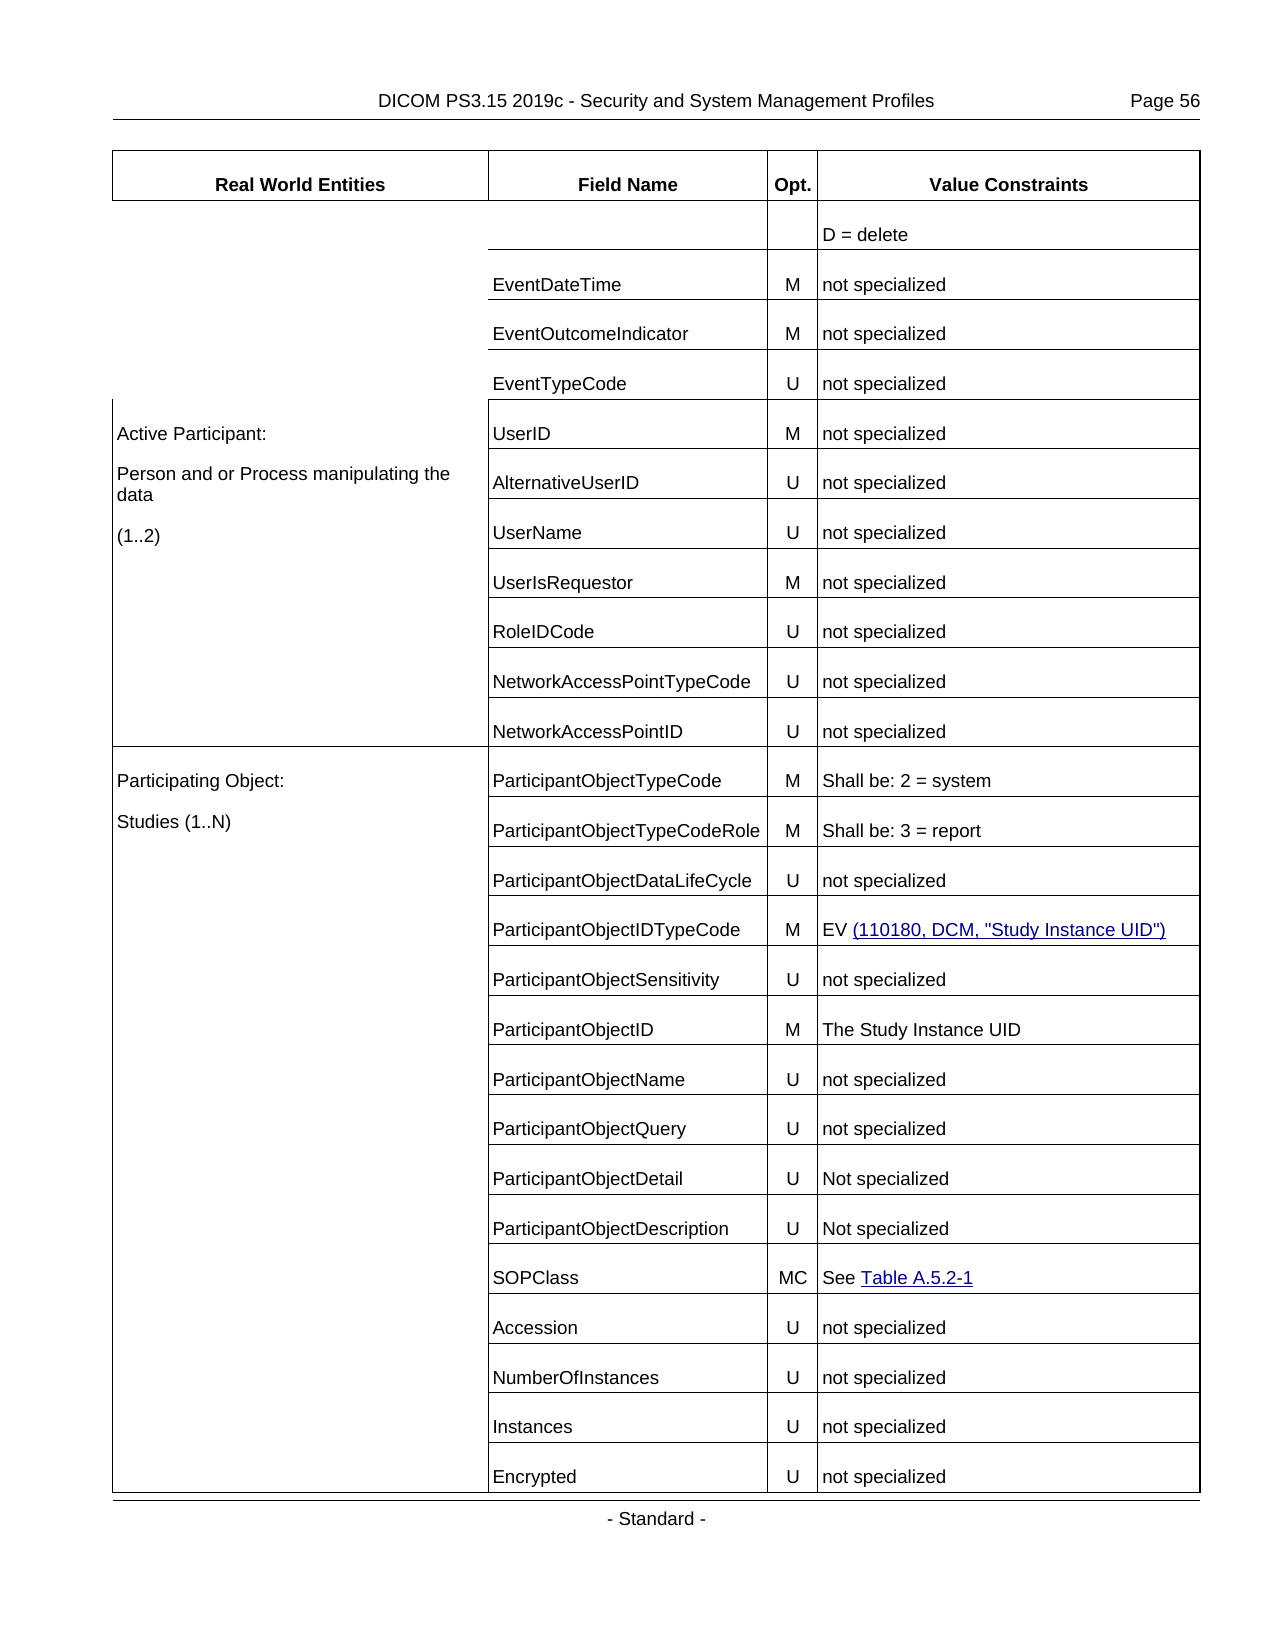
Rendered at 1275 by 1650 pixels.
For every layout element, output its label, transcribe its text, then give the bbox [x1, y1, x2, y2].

table_cell not specialized [818, 449, 1199, 498]
table_cell U [768, 946, 817, 995]
table_cell M [768, 250, 817, 299]
table_cell U [768, 1145, 817, 1193]
table_cell EV (110180, DCM, "Study Instance UID") [818, 896, 1199, 945]
table_cell not specialized [818, 1393, 1199, 1442]
table_header Opt. [768, 151, 817, 200]
table_cell EventOutcomeIndicator [488, 300, 767, 349]
table_cell U [768, 648, 817, 697]
table_cell Encrypted [489, 1443, 767, 1492]
table_cell U [768, 1393, 817, 1442]
table_cell MC [768, 1244, 817, 1293]
table_cell not specialized [818, 549, 1199, 597]
table_cell not specialized [818, 1294, 1199, 1342]
table_cell UserIsRequestor [489, 549, 767, 597]
table_cell U [768, 1045, 817, 1094]
table_cell not specialized [818, 250, 1199, 299]
table_cell not specialized [818, 1344, 1199, 1392]
table_cell U [768, 350, 817, 398]
table_cell U [768, 499, 817, 547]
table_cell ParticipantObjectDataLifeCycle [489, 847, 767, 895]
table_cell SOPClass [489, 1244, 767, 1293]
table_cell U [768, 598, 817, 647]
table_cell AlternativeUserID [489, 449, 767, 498]
table_cell not specialized [818, 698, 1199, 746]
table_cell M [768, 747, 817, 796]
table_cell U [768, 847, 817, 895]
table_cell ParticipantObjectTypeCodeRole [489, 797, 767, 846]
table_cell ParticipantObjectIDTypeCode [489, 896, 767, 945]
table_cell not specialized [818, 648, 1199, 697]
table_header Real World Entities [113, 151, 488, 200]
table_cell M [768, 400, 817, 448]
table_cell not specialized [818, 1045, 1199, 1094]
table_cell M [768, 797, 817, 846]
table_cell ParticipantObjectDetail [489, 1145, 767, 1193]
table_cell not specialized [818, 499, 1199, 547]
table_cell ParticipantObjectSensitivity [489, 946, 767, 995]
table_cell not specialized [818, 300, 1199, 349]
table_cell NetworkAccessPointID [489, 698, 767, 746]
table_cell U [768, 1294, 817, 1342]
table_cell not specialized [818, 350, 1199, 398]
table_cell ParticipantObjectID [489, 996, 767, 1044]
table_cell U [768, 1443, 817, 1492]
table_header Field Name [489, 151, 767, 200]
table_cell M [768, 996, 817, 1044]
table_cell ParticipantObjectDescription [489, 1195, 767, 1243]
table_cell Not specialized [818, 1195, 1199, 1243]
table_cell Shall be: 2 = system [818, 747, 1199, 796]
table_cell NetworkAccessPointTypeCode [489, 648, 767, 697]
table_cell ParticipantObjectTypeCode [489, 747, 767, 796]
table_cell [488, 201, 767, 249]
table_cell Active Participant: Person and or Process manipulating the data (1..2) [113, 399, 488, 746]
table_cell not specialized [818, 847, 1199, 895]
table_cell ParticipantObjectName [489, 1045, 767, 1094]
table_cell Accession [489, 1294, 767, 1342]
table_cell not specialized [818, 598, 1199, 647]
table_cell not specialized [818, 1443, 1199, 1492]
table_header Value Constraints [818, 151, 1199, 200]
table_cell EventTypeCode [488, 350, 767, 398]
table_cell U [768, 1095, 817, 1144]
table_cell U [768, 1195, 817, 1243]
table_cell not specialized [818, 400, 1199, 448]
table_cell not specialized [818, 1095, 1199, 1144]
table_cell Not specialized [818, 1145, 1199, 1193]
table_cell not specialized [818, 946, 1199, 995]
table_cell U [768, 449, 817, 498]
table_cell M [768, 896, 817, 945]
table_cell Participating Object: Studies (1..N) [113, 747, 488, 1492]
table_cell M [768, 300, 817, 349]
table_cell [768, 201, 817, 249]
table_cell ParticipantObjectQuery [489, 1095, 767, 1144]
table_cell RoleIDCode [489, 598, 767, 647]
table_cell Instances [489, 1393, 767, 1442]
table_cell D = delete [818, 201, 1199, 249]
table_cell EventDateTime [488, 250, 767, 299]
table_cell UserName [489, 499, 767, 547]
table_cell M [768, 549, 817, 597]
table_cell The Study Instance UID [818, 996, 1199, 1044]
table_cell U [768, 1344, 817, 1392]
table_cell NumberOfInstances [489, 1344, 767, 1392]
table_cell See Table A.5.2-1 [818, 1244, 1199, 1293]
table_cell Shall be: 3 = report [818, 797, 1199, 846]
table_cell U [768, 698, 817, 746]
table_cell UserID [489, 400, 767, 448]
